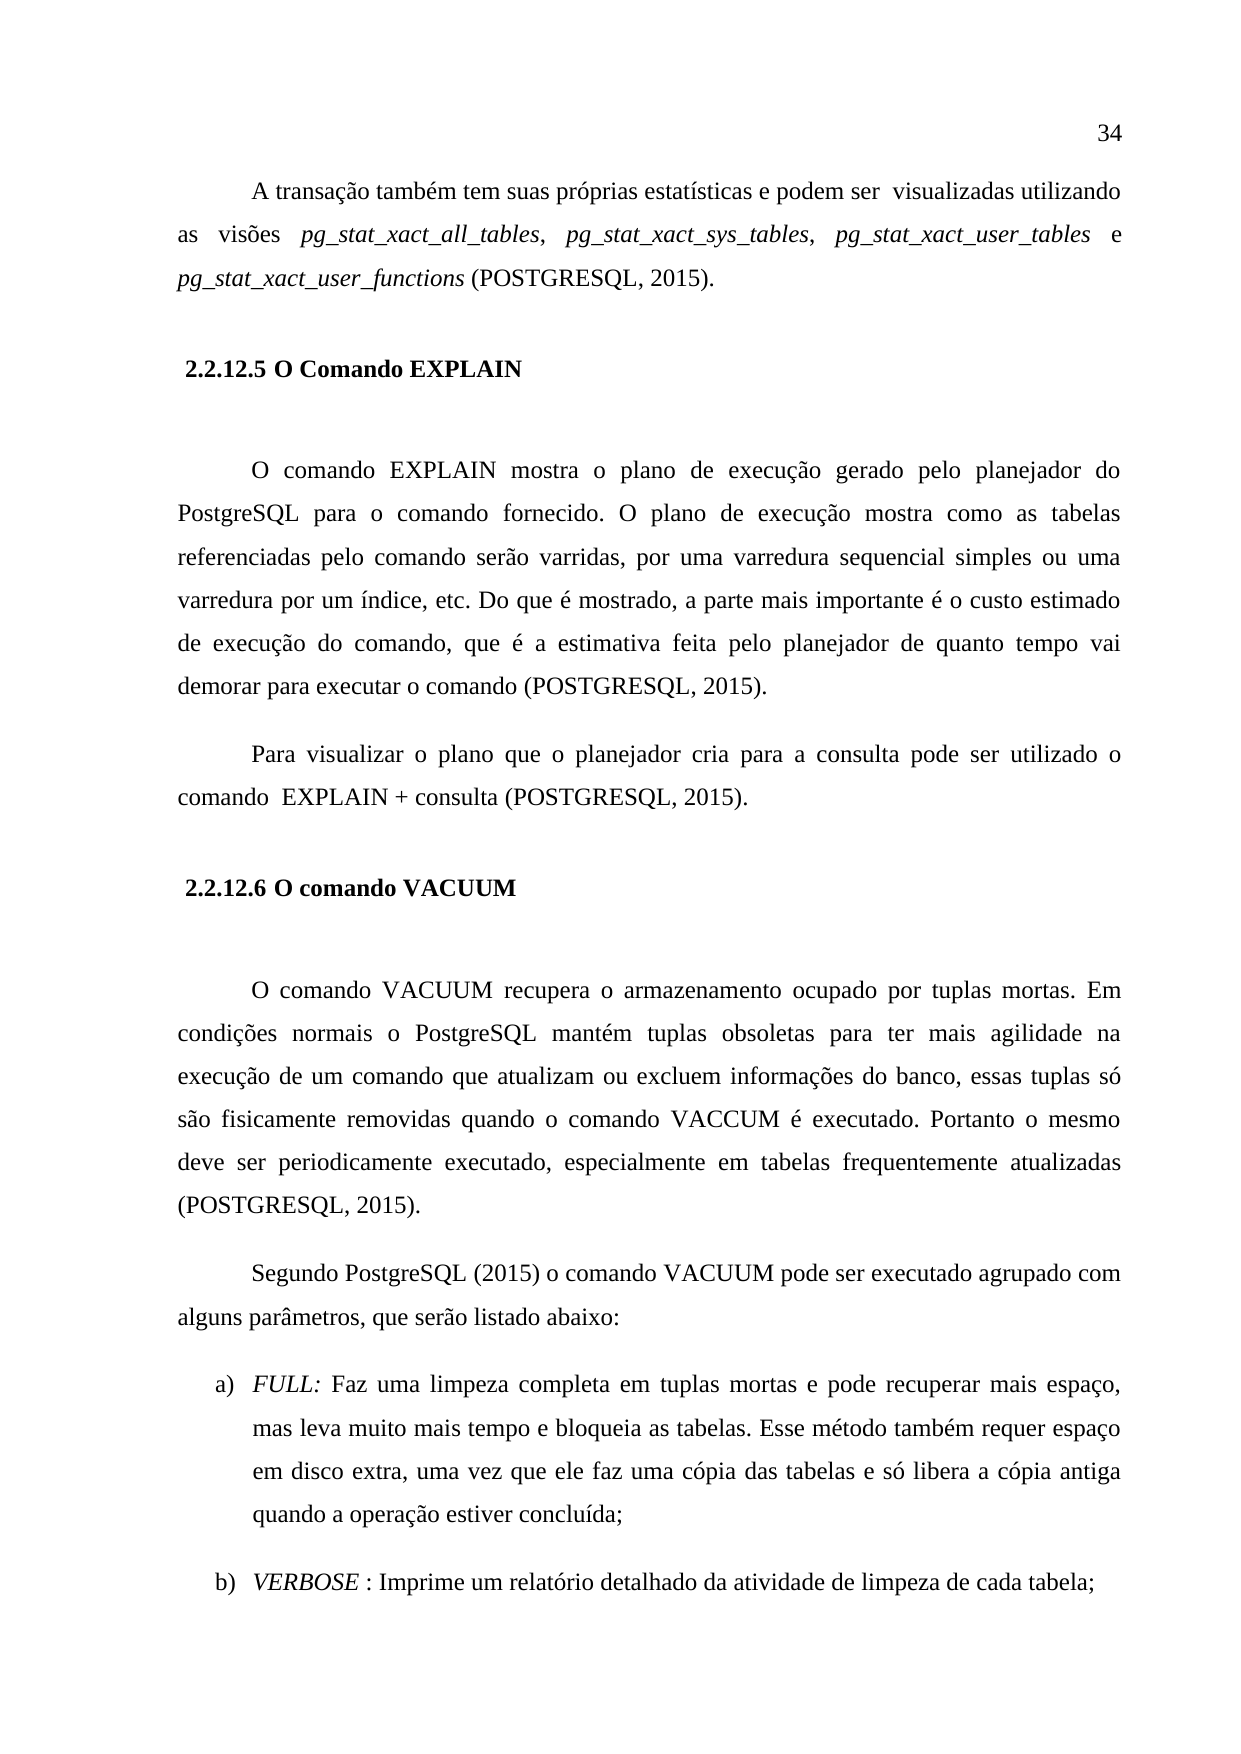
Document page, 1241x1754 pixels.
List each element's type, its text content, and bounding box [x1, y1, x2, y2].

text O comando VACUUM recupera o armazenamento ocupado por tuplas mortas. Em condições normais o PostgreSQL mantém tuplas obsoletas para ter mais agilidade na execução de um comando que atualizam ou excluem informações do banco, essas tuplas só são fisicamente removidas quando o comando VACCUM é executado. Portanto o mesmo deve ser periodicamente executado, especialmente em tabelas frequentemente atualizadas (POSTGRESQL, 2015). [177, 975, 1122, 1219]
text A transação também tem suas próprias estatísticas e podem ser visualizadas utilizando as visões pg_stat_xact_all_tables, pg_stat_xact_sys_tables, pg_stat_xact_user_tables e pg_stat_xact_user_functions (POSTGRESQL, 2015). [177, 176, 1122, 291]
list FULL: Faz uma limpeza completa em tuplas mortas e pode recuperar mais espaço, mas leva muito mais tempo e bloqueia as tabelas. Esse método também requer espaço em disco extra, uma vez que ele faz uma cópia das tabelas e só libera a cópia antiga quando a operação estiver concluída; [215, 1369, 1122, 1528]
text Segundo PostgreSQL (2015) o comando VACUUM pode ser executado agrupado com alguns parâmetros, que serão listado abaixo: [177, 1258, 1122, 1330]
list O Comando EXPLAIN [185, 354, 1122, 382]
text O comando EXPLAIN mostra o plano de execução gerado pelo planejador do PostgreSQL para o comando fornecido. O plano de execução mostra como as tabelas referenciadas pelo comando serão varridas, por uma varredura sequencial simples ou uma varredura por um índice, etc. Do que é mostrado, a parte mais importante é o custo estimado de execução do comando, que é a estimativa feita pelo planejador de quanto tempo vai demorar para executar o comando (POSTGRESQL, 2015). [177, 455, 1122, 700]
text Para visualizar o plano que o planejador cria para a consulta pode ser utilizado o comando EXPLAIN + consulta (POSTGRESQL, 2015). [177, 739, 1122, 811]
list VERBOSE : Imprime um relatório detalhado da atividade de limpeza de cada tabela; [215, 1567, 1122, 1596]
list O comando VACUUM [185, 873, 1122, 902]
